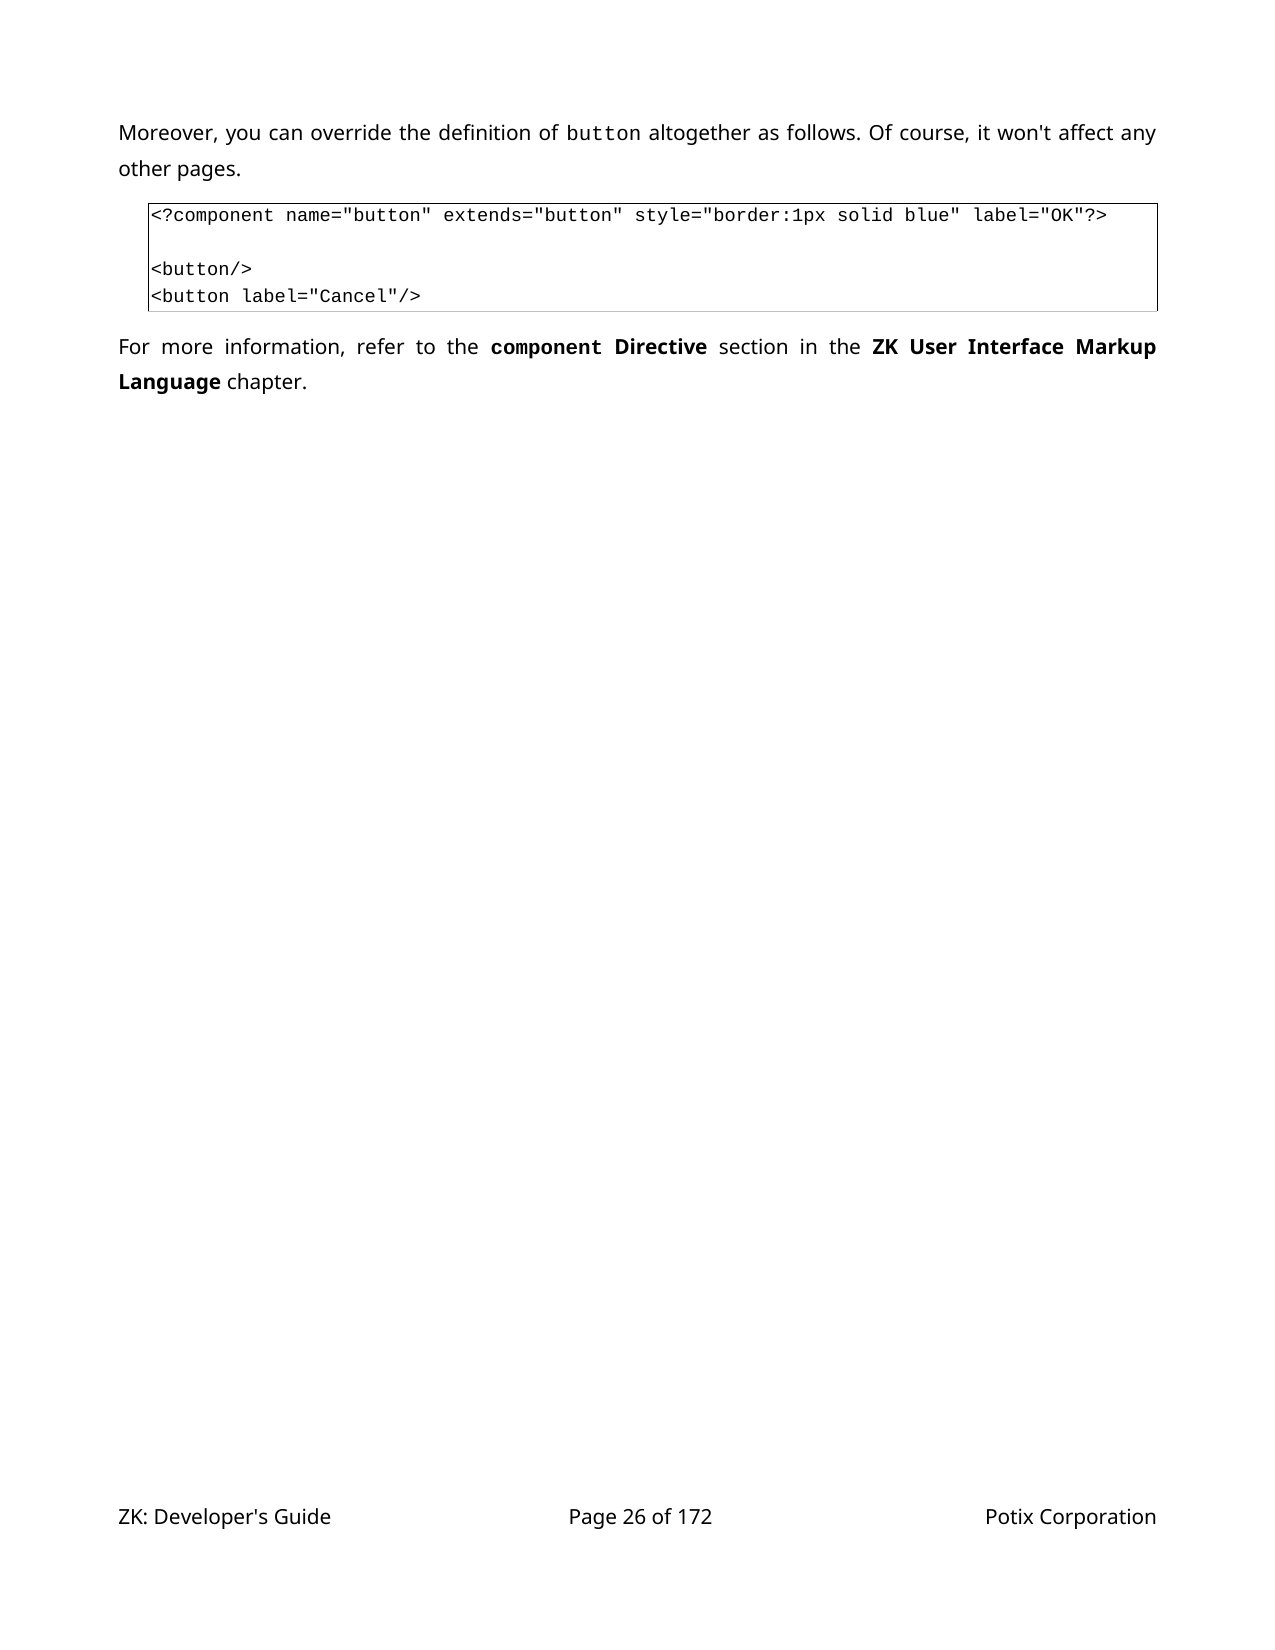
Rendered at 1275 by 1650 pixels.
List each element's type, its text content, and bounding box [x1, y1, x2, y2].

text <?component name="button" extends="button" style="border:1px solid blue" label="OK"?> [149, 204, 1157, 227]
text For more information, refer to the component Directive section in the ZK User Interface Markup Language chapter. [118, 332, 1157, 396]
text <button/> [149, 257, 1157, 281]
text <button label="Cancel"/> [149, 284, 1157, 311]
text Moreover, you can override the definition of button altogether as follows. Of course, it won't affect any other pages. [118, 118, 1157, 182]
